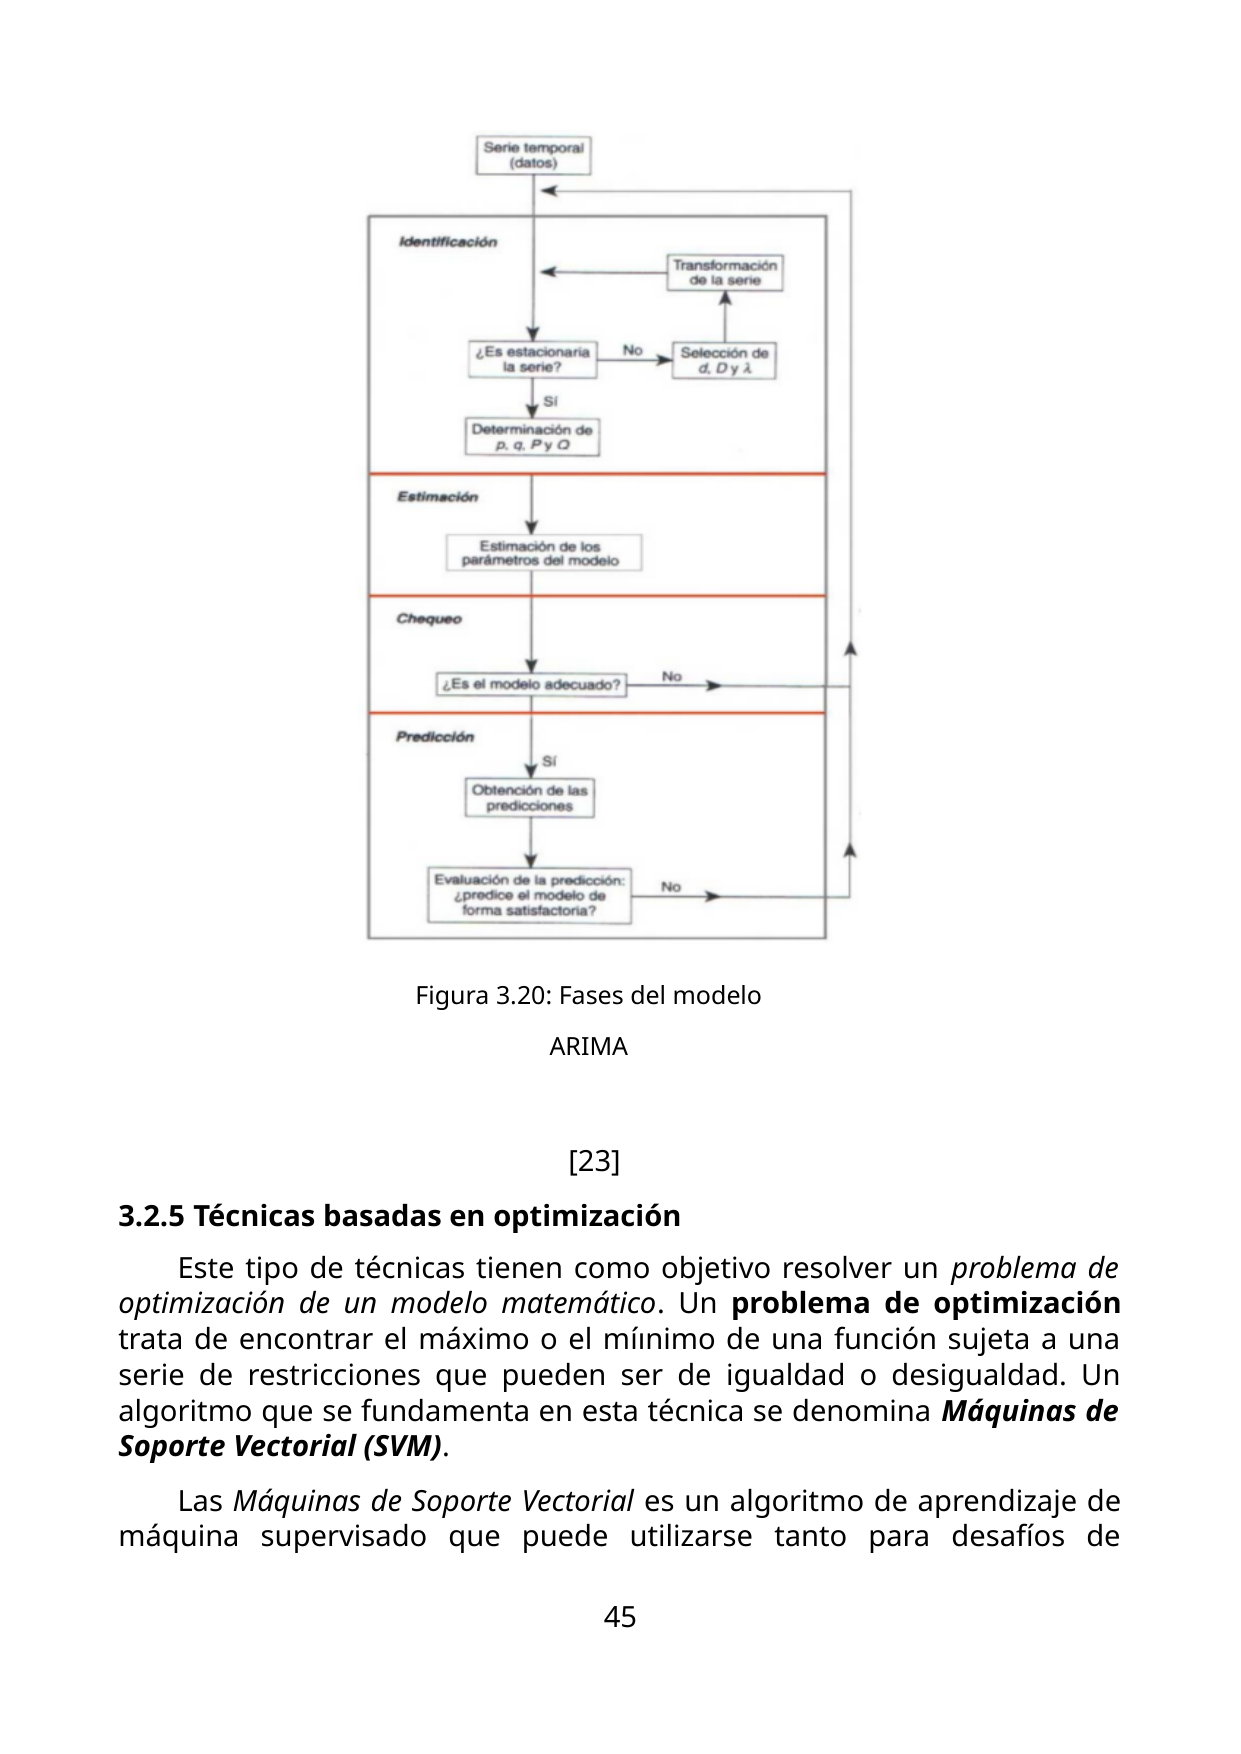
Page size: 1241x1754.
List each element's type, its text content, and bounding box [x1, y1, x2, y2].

text Este tipo de técnicas tienen como objetivo resolver un problema de optimización de un modelo matemático. Un problema de optimización trata de encontrar el máximo o el míınimo de una función sujeta a una serie de restricciones que pueden ser de igualdad o desigualdad. Un algoritmo que se fundamenta en esta técnica se denomina Máquinas de Soporte Vectorial (SVM). [118, 1247, 1122, 1465]
subtitle Técnicas basadas en optimización [118, 1195, 1122, 1234]
text Figura 3.20: Fases del modelo ARIMA [375, 961, 802, 1062]
text [23] [118, 1141, 1122, 1180]
picture [348, 130, 884, 961]
text Las Máquinas de Soporte Vectorial es un algoritmo de aprendizaje de máquina supervisado que puede utilizarse tanto para desafíos de [118, 1480, 1122, 1555]
